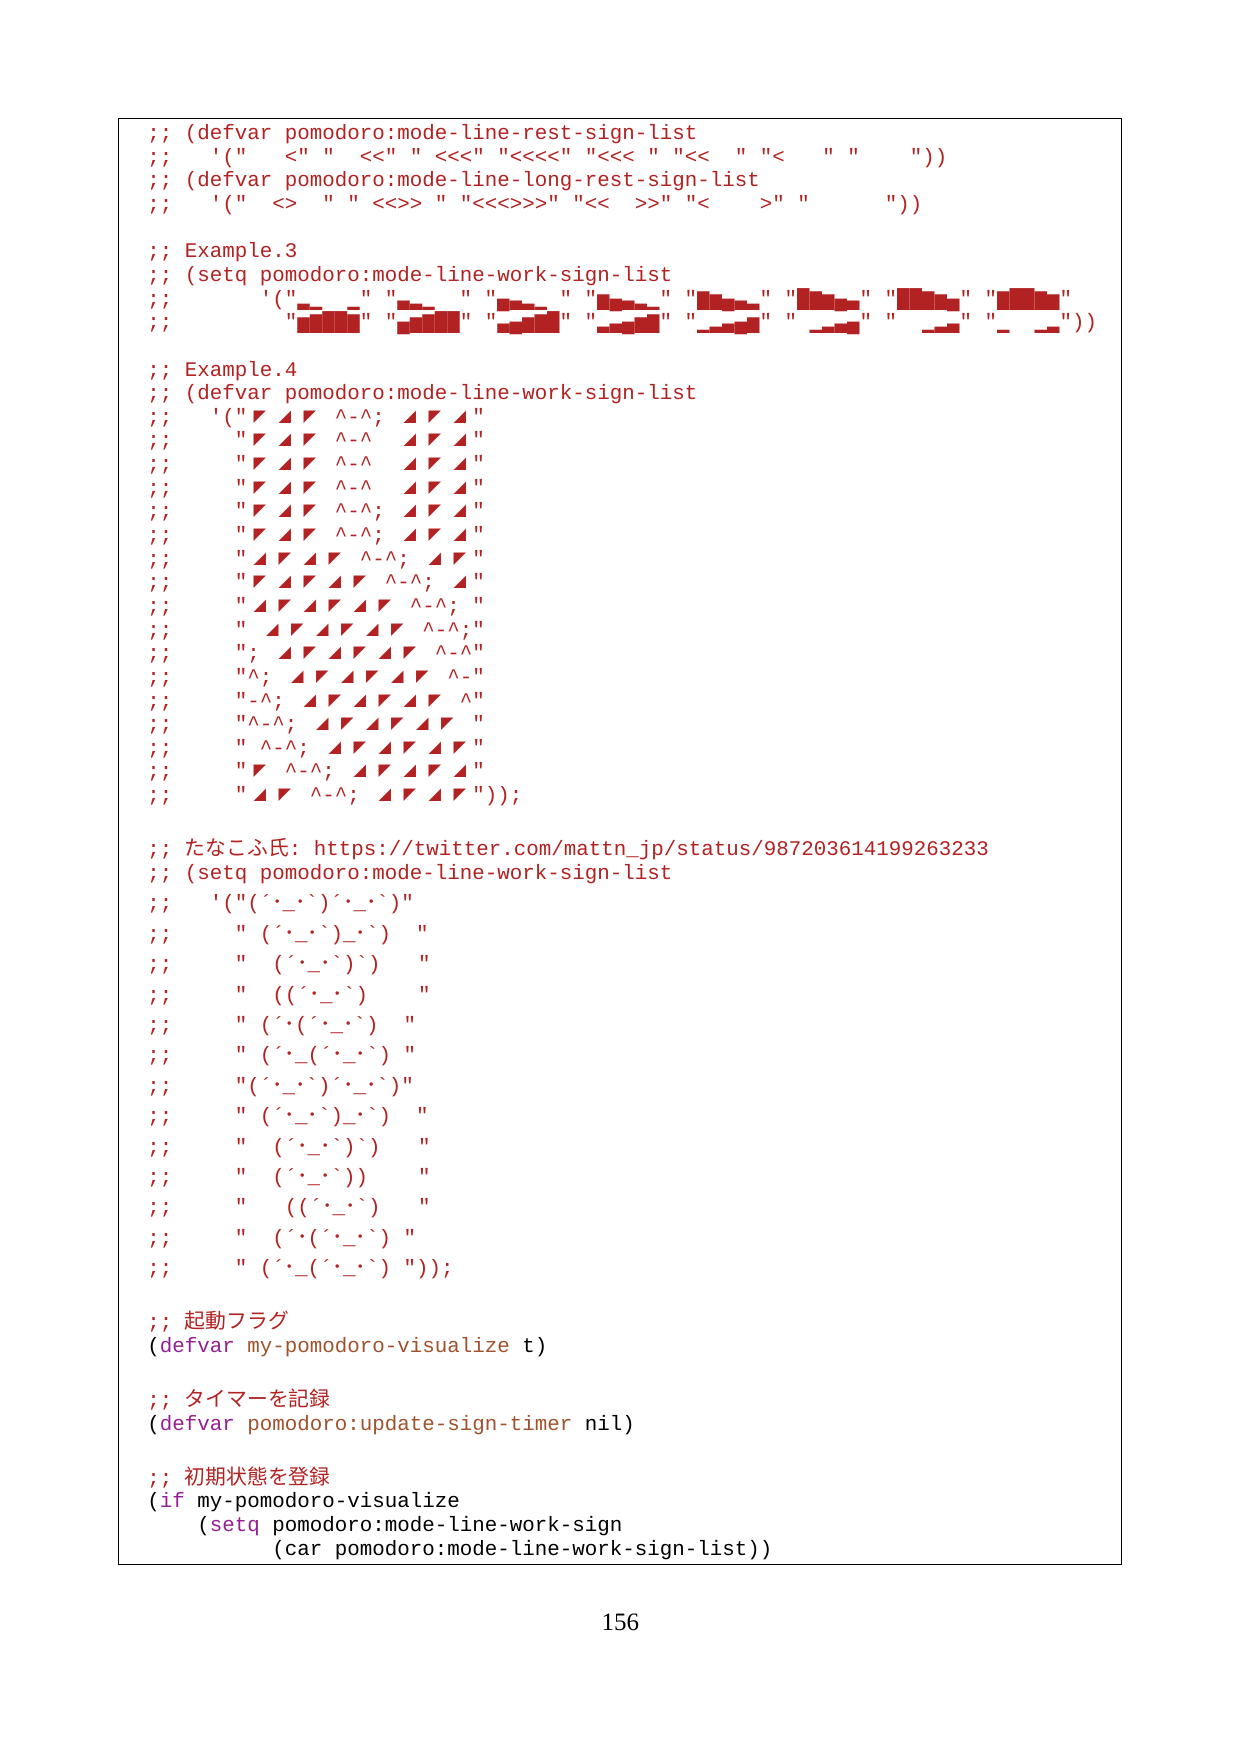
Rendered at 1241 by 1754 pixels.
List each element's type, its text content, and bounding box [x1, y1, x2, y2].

text ;; 起動フラグ [119, 1301, 1121, 1331]
text ;; "◤◢◤ ^-^ ◢◤◢" [119, 473, 1121, 496]
text ;; "▅▆▇▇▆" "▄▅▆▇▇" "▃▄▅▆▇" "▂▃▄▅▆" "▁▂▃▄▅" " ▁▂▃▄" " ▁▂▃" "▁ ▁▂")) [119, 307, 1121, 331]
text ;; "◤◢◤ ^-^ ◢◤◢" [119, 449, 1121, 473]
text ;; " ((´･_･`) " [119, 1186, 1121, 1216]
text (car pomodoro:mode-line-work-sign-list)) [119, 1534, 1121, 1564]
text ;; " (´･_･`)`) " [119, 942, 1121, 973]
text ;; " (´･_(´･_･`) " [119, 1034, 1121, 1064]
text ;; (defvar pomodoro:mode-line-work-sign-list [119, 378, 1121, 402]
text ;; "^; ◢◤◢◤◢◤ ^-" [119, 662, 1121, 686]
text ;; "◤ ^-^; ◢◤◢◤◢" [119, 757, 1121, 780]
text ;; " (´･(´･_･`) " [119, 1216, 1121, 1247]
text ;; タイマーを記録 [119, 1378, 1121, 1409]
text (if my-pomodoro-visualize [119, 1486, 1121, 1510]
text ;; '(" <> " " <<>> " "<<<>>>" "<< >>" "< >" " ")) [119, 189, 1121, 213]
text ;; Example.3 [119, 236, 1121, 260]
text ;; "◤◢◤ ^-^; ◢◤◢" [119, 520, 1121, 544]
text ;; "◢◤ ^-^; ◢◤◢◤")); [119, 780, 1121, 804]
text ;; '("▂▁ ▁" "▃▂▁ " "▄▃▂▁ " "▅▄▃▂▁" "▆▅▄▃▂" "▇▆▅▄▃" "▇▇▆▅▄" "▆▇▇▆▅" [119, 284, 1121, 307]
text (defvar pomodoro:update-sign-timer nil) [119, 1409, 1121, 1432]
text ;; (setq pomodoro:mode-line-work-sign-list [119, 858, 1121, 882]
text ;; " ^-^; ◢◤◢◤◢◤" [119, 733, 1121, 757]
text ;; (setq pomodoro:mode-line-work-sign-list [119, 260, 1121, 284]
text ;; "◤◢◤ ^-^; ◢◤◢" [119, 496, 1121, 520]
text ;; "-^; ◢◤◢◤◢◤ ^" [119, 686, 1121, 709]
text ;; '("◤◢◤ ^-^; ◢◤◢" [119, 402, 1121, 426]
text ;; '("(´･_･`)´･_･`)" [119, 882, 1121, 912]
text ;; " ((´･_･`) " [119, 973, 1121, 1003]
text (defvar my-pomodoro-visualize t) [119, 1331, 1121, 1355]
text ;; " (´･_･`)) " [119, 1155, 1121, 1186]
text ;; " (´･_(´･_･`) ")); [119, 1247, 1121, 1277]
text ;; たなこふ氏: https://twitter.com/mattn_jp/status/987203614199263233 [119, 827, 1121, 858]
text ;; (defvar pomodoro:mode-line-long-rest-sign-list [119, 165, 1121, 189]
text ;; "◢◤◢◤◢◤ ^-^; " [119, 591, 1121, 615]
text ;; "; ◢◤◢◤◢◤ ^-^" [119, 638, 1121, 662]
text ;; (defvar pomodoro:mode-line-rest-sign-list [119, 119, 1121, 142]
text ;; "◢◤◢◤ ^-^; ◢◤" [119, 544, 1121, 567]
text ;; " ◢◤◢◤◢◤ ^-^;" [119, 615, 1121, 638]
text ;; " (´･_･`)_･`) " [119, 1094, 1121, 1125]
text ;; Example.4 [119, 354, 1121, 378]
text ;; "^-^; ◢◤◢◤◢◤ " [119, 709, 1121, 733]
text ;; "◤◢◤ ^-^ ◢◤◢" [119, 426, 1121, 449]
text ;; "(´･_･`)´･_･`)" [119, 1064, 1121, 1094]
text ;; " (´･_･`)_･`) " [119, 912, 1121, 942]
text ;; " (´･_･`)`) " [119, 1125, 1121, 1155]
text ;; "◤◢◤◢◤ ^-^; ◢" [119, 567, 1121, 591]
text (setq pomodoro:mode-line-work-sign [119, 1510, 1121, 1534]
text ;; 初期状態を登録 [119, 1456, 1121, 1486]
text ;; '(" <" " <<" " <<<" "<<<<" "<<< " "<< " "< " " ")) [119, 142, 1121, 165]
text ;; " (´･(´･_･`) " [119, 1003, 1121, 1034]
